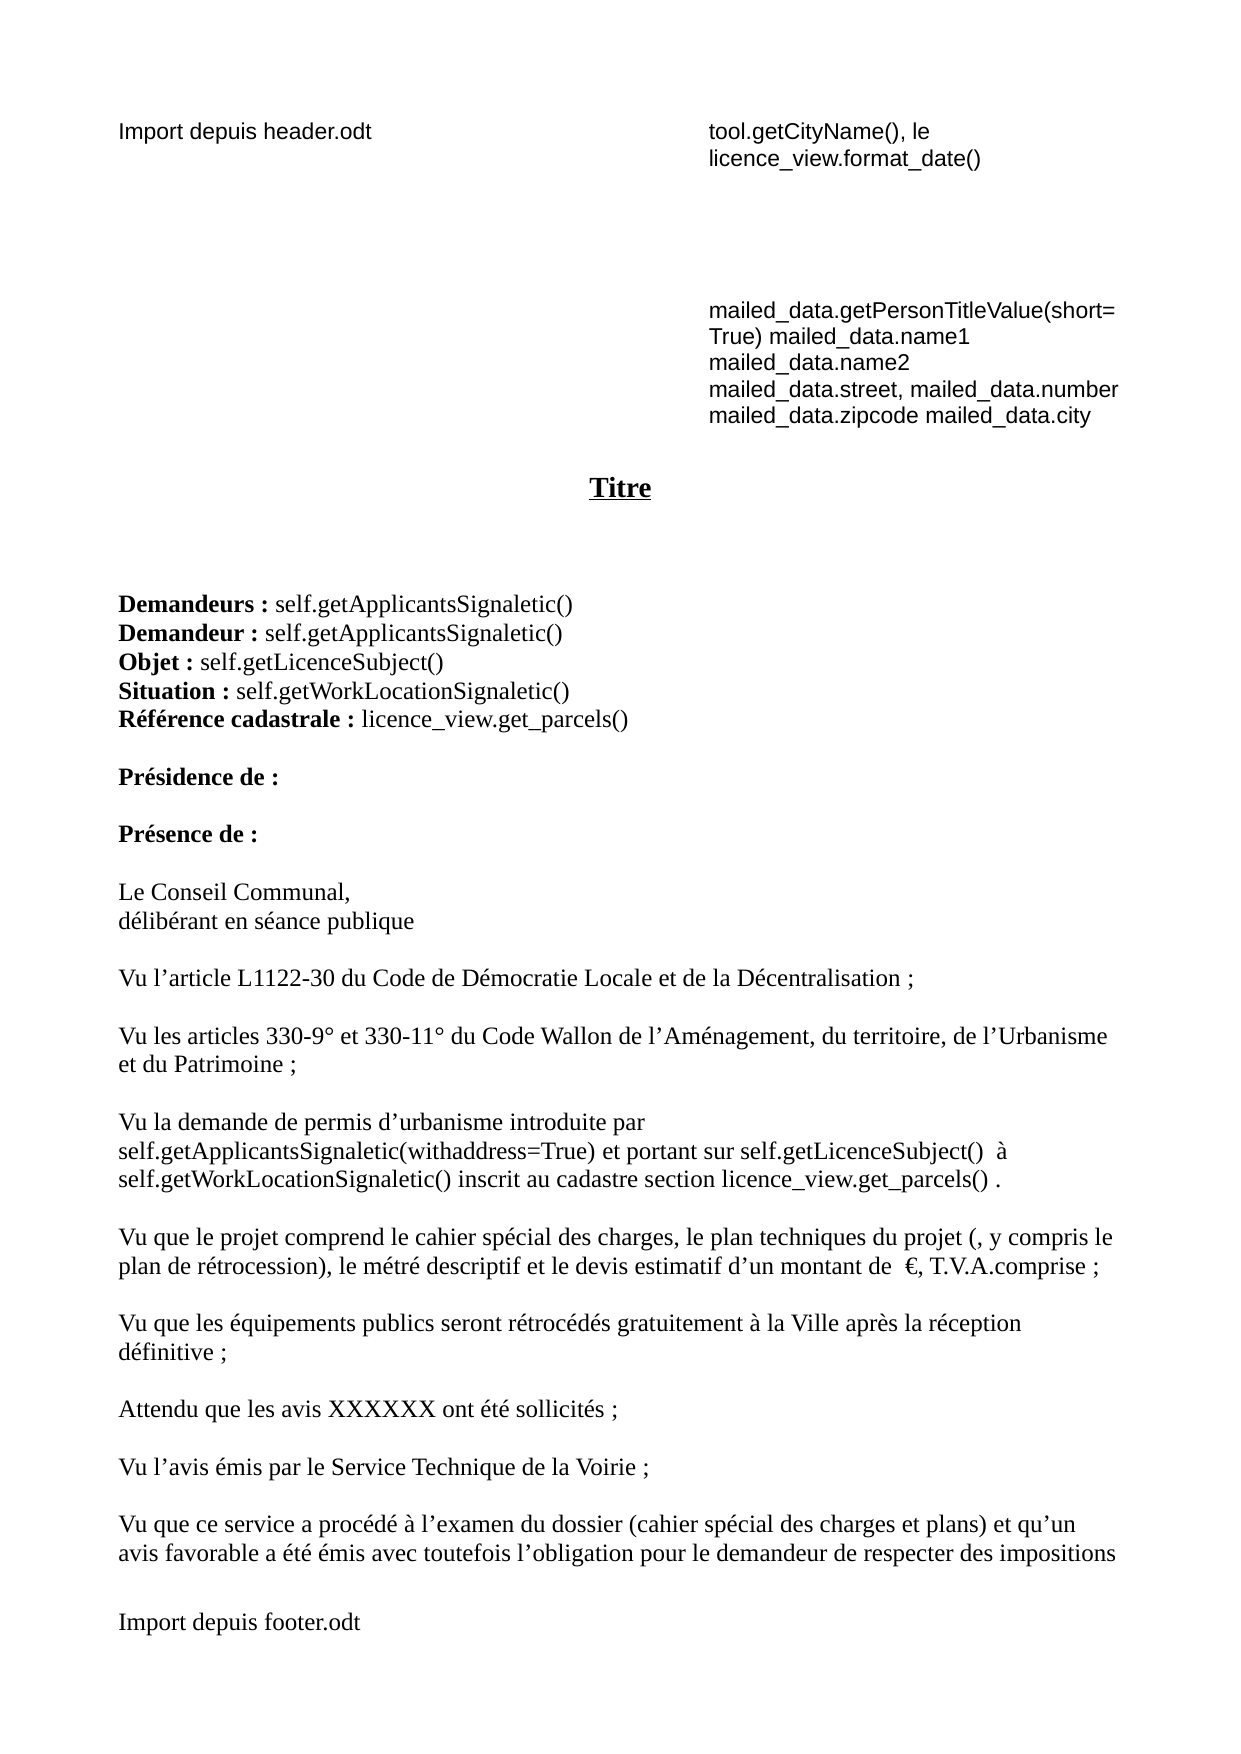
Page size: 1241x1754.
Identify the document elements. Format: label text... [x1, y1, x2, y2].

text Demandeurs : self.getApplicantsSignaletic() [118, 589, 1122, 618]
title Titre [118, 470, 1122, 503]
text Le Conseil Communal, [118, 877, 1122, 906]
text Attendu que les avis XXXXXX ont été sollicités ; [118, 1394, 1122, 1423]
text Vu l’avis émis par le Service Technique de la Voirie ; [118, 1452, 1122, 1481]
table_header Import depuis header.odt [118, 118, 708, 441]
text Demandeur : self.getApplicantsSignaletic() [118, 618, 1122, 647]
title Présence de : [118, 819, 1122, 848]
text Vu la demande de permis d’urbanisme introduite par self.getApplicantsSignaletic(withaddress=True) et portant sur self.getLicenceSubject() à self.getWorkLocationSignaletic() inscrit au cadastre section licence_view.get_parcels() . [118, 1107, 1122, 1193]
text Vu l’article L1122-30 du Code de Démocratie Locale et de la Décentralisation ; [118, 963, 1122, 992]
title Présidence de : [118, 762, 1122, 791]
text Vu que ce service a procédé à l’examen du dossier (cahier spécial des charges et plans) et qu’un avis favorable a été émis avec toutefois l’obligation pour le demandeur de respecter des impositions [118, 1509, 1122, 1567]
text délibérant en séance publique [118, 906, 1122, 934]
table_header tool.getCityName(), le licence_view.format_date() mailed_data.getPersonTitleValue(short=True) mailed_data.name1 mailed_data.name2 mailed_data.street, mailed_data.number mailed_data.zipcode mailed_data.city [709, 118, 1128, 441]
text Vu que le projet comprend le cahier spécial des charges, le plan techniques du projet (, y compris le plan de rétrocession), le métré descriptif et le devis estimatif d’un montant de €, T.V.A.comprise ; [118, 1222, 1122, 1279]
text Vu les articles 330-9° et 330-11° du Code Wallon de l’Aménagement, du territoire, de l’Urbanisme et du Patrimoine ; [118, 1021, 1122, 1078]
text Situation : self.getWorkLocationSignaletic() [118, 676, 1122, 704]
text Vu que les équipements publics seront rétrocédés gratuitement à la Ville après la réception définitive ; [118, 1308, 1122, 1366]
text Référence cadastrale : licence_view.get_parcels() [118, 704, 1122, 733]
text Objet : self.getLicenceSubject() [118, 647, 1122, 676]
